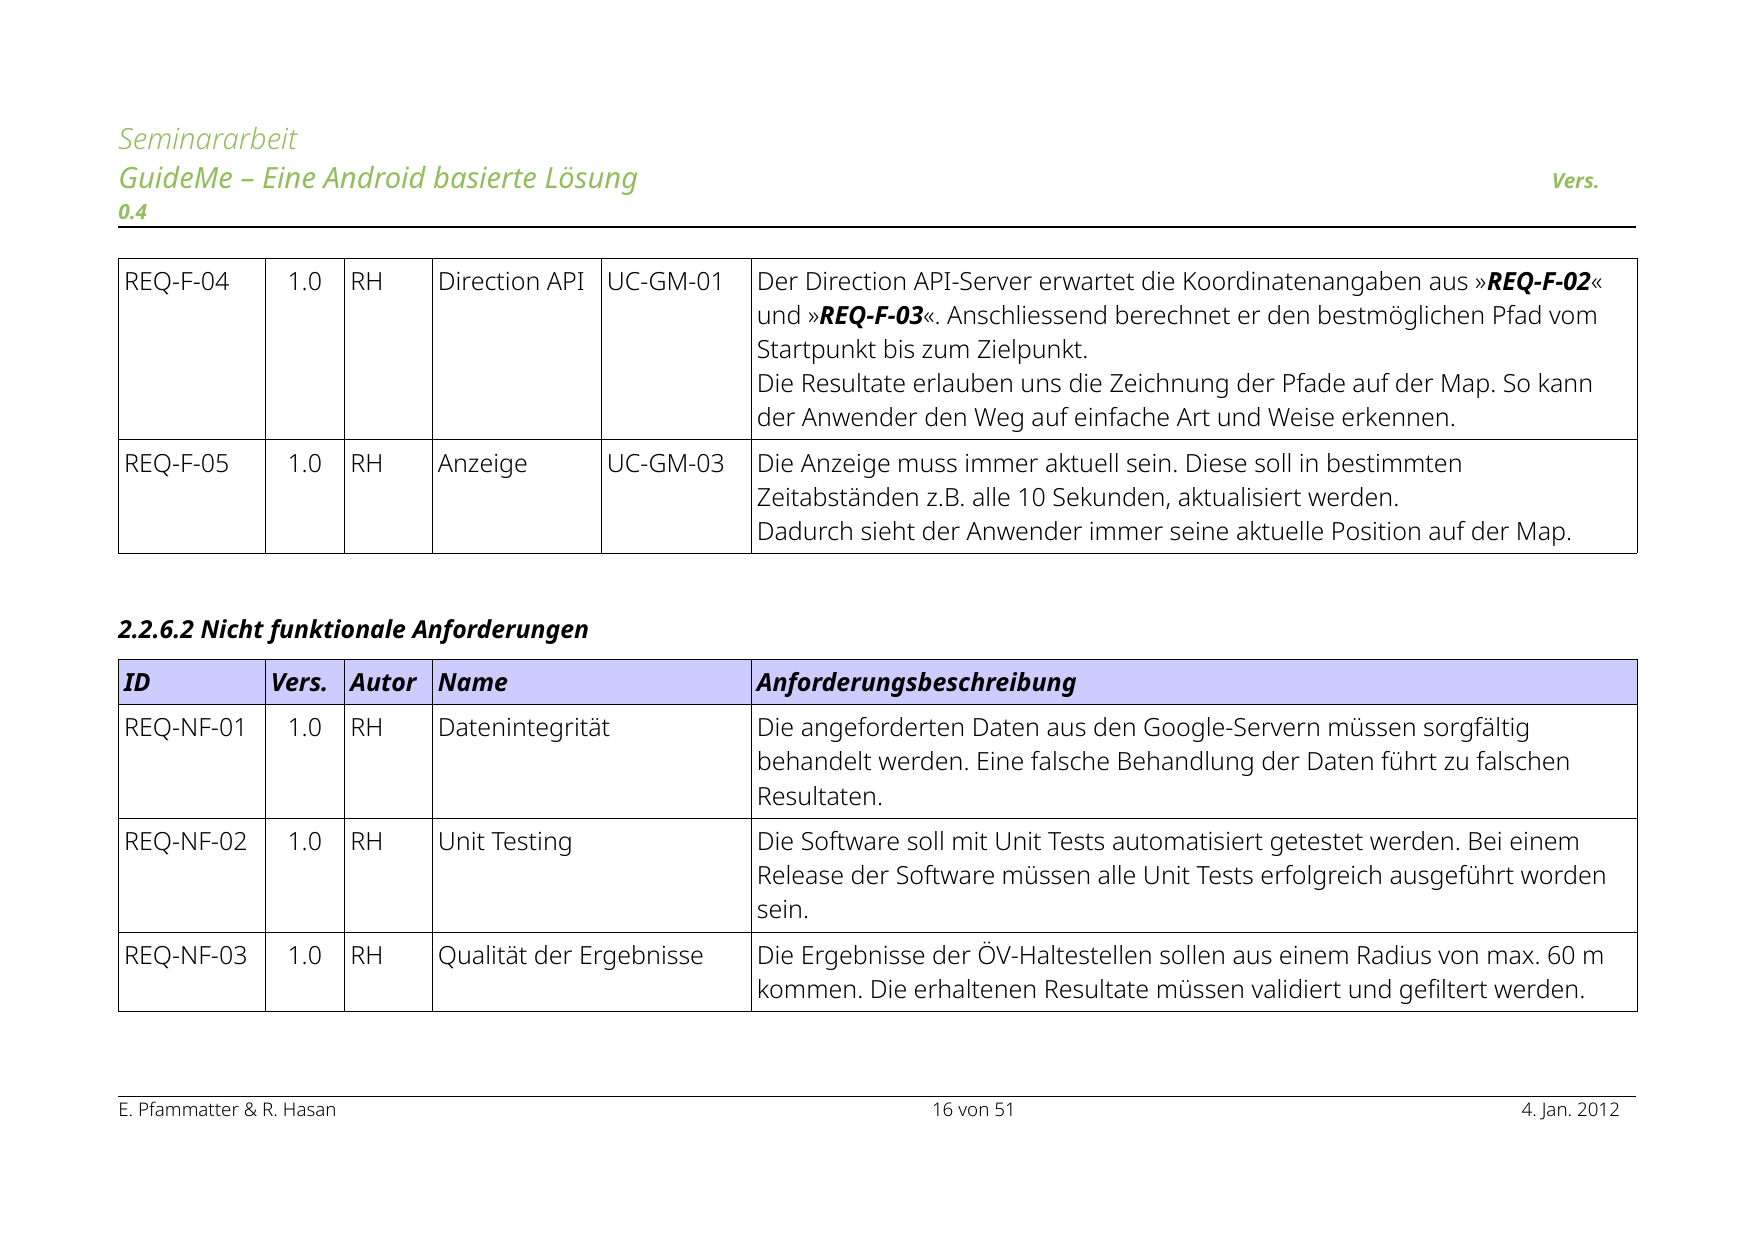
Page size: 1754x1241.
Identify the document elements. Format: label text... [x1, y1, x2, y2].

table_cell 1.0 [266, 819, 344, 932]
table_cell 1.0 [266, 440, 344, 553]
table_cell RH [345, 259, 432, 439]
table_cell UC-GM-03 [602, 440, 751, 553]
table_header Anforderungsbeschreibung [752, 660, 1637, 704]
table_cell Datenintegrität [433, 705, 751, 818]
table_cell Qualität der Ergebnisse [433, 933, 751, 1011]
table_cell REQ-F-04 [119, 259, 265, 439]
table_cell REQ-NF-01 [119, 705, 265, 818]
table_header Vers. [266, 660, 344, 704]
table_cell RH [345, 440, 432, 553]
table_cell Die angeforderten Daten aus den Google-Servern müssen sorgfältig behandelt werden. Eine falsche Behandlung der Daten führt zu falschen Resultaten. [752, 705, 1637, 818]
table_cell Der Direction API-Server erwartet die Koordinatenangaben aus »REQ-F-02« und »REQ-F-03«. Anschliessend berechnet er den bestmöglichen Pfad vom Startpunkt bis zum Zielpunkt. Die Resultate erlauben uns die Zeichnung der Pfade auf der Map. So kann der Anwender den Weg auf einfache Art und Weise erkennen. [752, 259, 1637, 439]
table_cell REQ-NF-02 [119, 819, 265, 932]
table_cell Unit Testing [433, 819, 751, 932]
table_cell RH [345, 819, 432, 932]
table_header Name [433, 660, 751, 704]
table_cell Die Software soll mit Unit Tests automatisiert getestet werden. Bei einem Release der Software müssen alle Unit Tests erfolgreich ausgeführt worden sein. [752, 819, 1637, 932]
table_cell REQ-F-05 [119, 440, 265, 553]
table_cell Die Ergebnisse der ÖV-Haltestellen sollen aus einem Radius von max. 60 m kommen. Die erhaltenen Resultate müssen validiert und gefiltert werden. [752, 933, 1637, 1011]
table_header ID [119, 660, 265, 704]
table_cell 1.0 [266, 259, 344, 439]
table_cell 1.0 [266, 705, 344, 818]
table_cell RH [345, 933, 432, 1011]
table_cell 1.0 [266, 933, 344, 1011]
table_cell REQ-NF-03 [119, 933, 265, 1011]
table_cell Anzeige [433, 440, 601, 553]
table_cell UC-GM-01 [602, 259, 751, 439]
table_header Autor [345, 660, 432, 704]
table_cell RH [345, 705, 432, 818]
table_cell Direction API [433, 259, 601, 439]
subtitle 2.2.6.2 Nicht funktionale Anforderungen [118, 612, 1636, 646]
table_cell Die Anzeige muss immer aktuell sein. Diese soll in bestimmten Zeitabständen z.B. alle 10 Sekunden, aktualisiert werden. Dadurch sieht der Anwender immer seine aktuelle Position auf der Map. [752, 440, 1637, 553]
